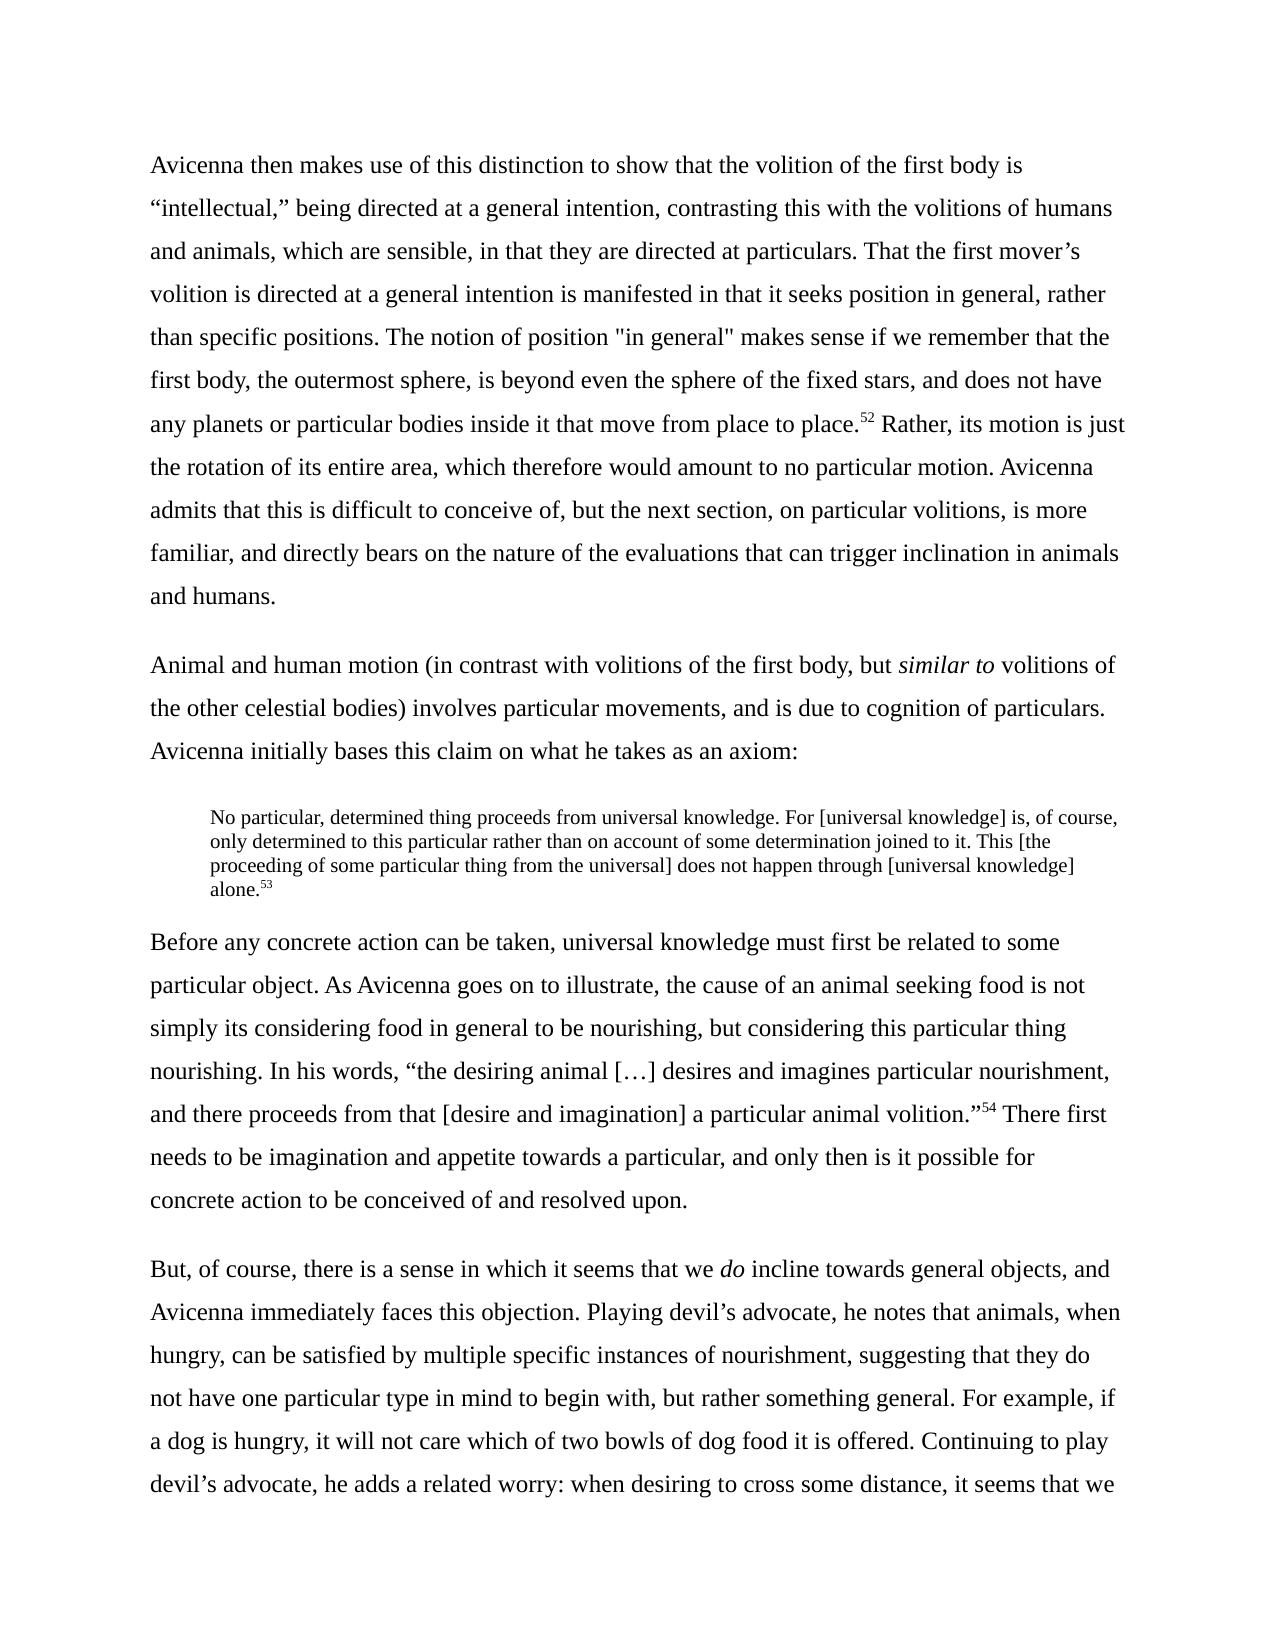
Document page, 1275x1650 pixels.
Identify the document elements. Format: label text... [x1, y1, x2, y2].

text Before any concrete action can be taken, universal knowledge must first be related to some particular object. As Avicenna goes on to illustrate, the cause of an animal seeking food is not simply its considering food in general to be nourishing, but considering this particular thing nourishing. In his words, “the desiring animal […] desires and imagines particular nourishment, and there proceeds from that [desire and imagination] a particular animal volition.” There first needs to be imagination and appetite towards a particular, and only then is it possible for concrete action to be conceived of and resolved upon. [150, 927, 1125, 1214]
text Avicenna then makes use of this distinction to show that the volition of the first body is “intellectual,” being directed at a general intention, contrasting this with the volitions of humans and animals, which are sensible, in that they are directed at particulars. That the first mover’s volition is directed at a general intention is manifested in that it seeks position in general, rather than specific positions. The notion of position "in general" makes sense if we remember that the first body, the outermost sphere, is beyond even the sphere of the fixed stars, and does not have any planets or particular bodies inside it that move from place to place. Rather, its motion is just the rotation of its entire area, which therefore would amount to no particular motion. Avicenna admits that this is difficult to conceive of, but the next section, on particular volitions, is more familiar, and directly bears on the nature of the evaluations that can trigger inclination in animals and humans. [150, 150, 1125, 610]
text No particular, determined thing proceeds from universal knowledge. For [universal knowledge] is, of course, only determined to this particular rather than on account of some determination joined to it. This [the proceeding of some particular thing from the universal] does not happen through [universal knowledge] alone. [210, 805, 1125, 901]
text Animal and human motion (in contrast with volitions of the first body, but similar to volitions of the other celestial bodies) involves particular movements, and is due to cognition of particulars. Avicenna initially bases this claim on what he takes as an axiom: [150, 650, 1125, 765]
text But, of course, there is a sense in which it seems that we do incline towards general objects, and Avicenna immediately faces this objection. Playing devil’s advocate, he notes that animals, when hungry, can be satisfied by multiple specific instances of nourishment, suggesting that they do not have one particular type in mind to begin with, but rather something general. For example, if a dog is hungry, it will not care which of two bowls of dog food it is offered. Continuing to play devil’s advocate, he adds a related worry: when desiring to cross some distance, it seems that we [150, 1254, 1125, 1498]
